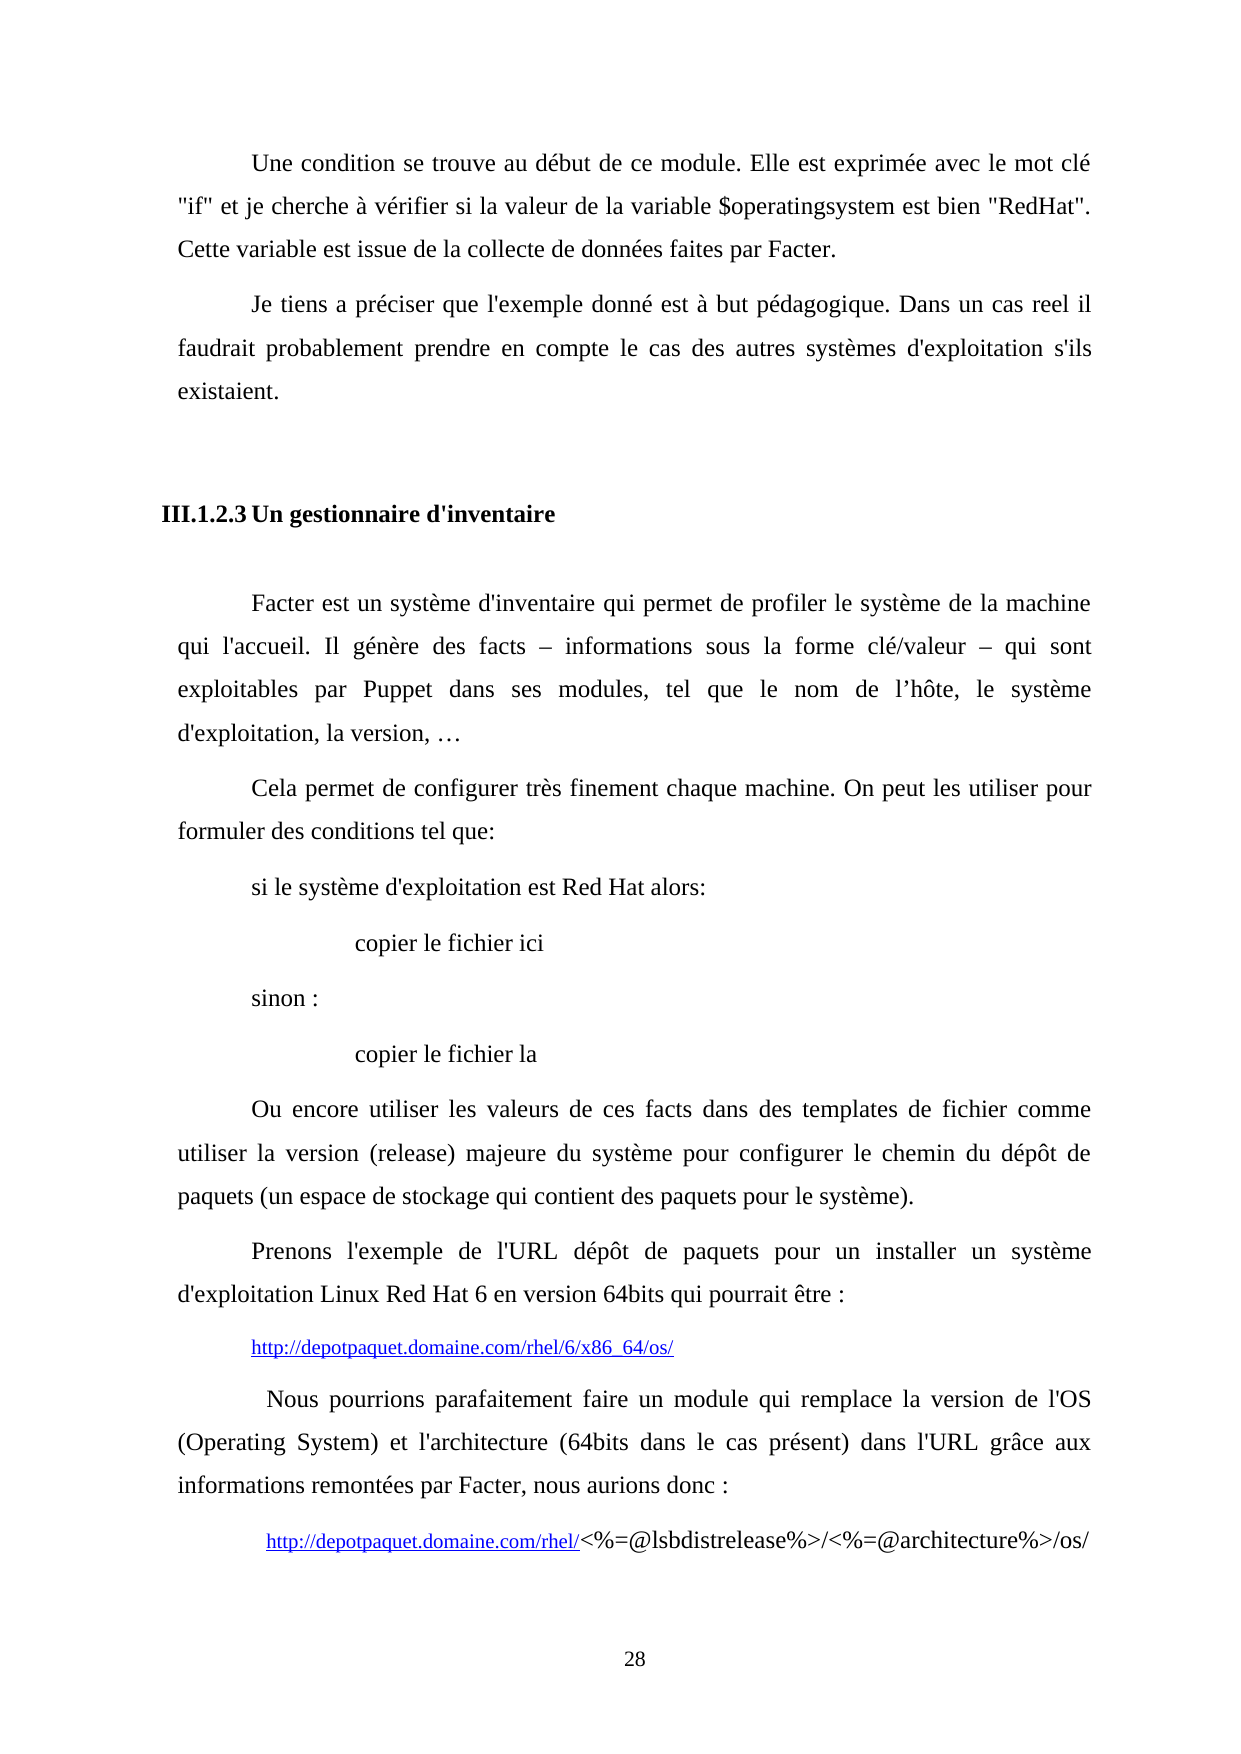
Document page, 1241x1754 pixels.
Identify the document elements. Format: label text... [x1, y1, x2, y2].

text copier le fichier la [177, 1039, 1092, 1068]
text http://depotpaquet.domaine.com/rhel/<%=@lsbdistrelease%>/<%=@architecture%>/os/ [177, 1526, 1092, 1554]
text copier le fichier ici [177, 928, 1092, 956]
text Prenons l'exemple de l'URL dépôt de paquets pour un installer un système d'exploitation Linux Red Hat 6 en version 64bits qui pourrait être : [177, 1236, 1092, 1308]
text Cela permet de configurer très finement chaque machine. On peut les utiliser pour formuler des conditions tel que: [177, 773, 1092, 845]
text Facter est un système d'inventaire qui permet de profiler le système de la machine qui l'accueil. Il génère des facts – informations sous la forme clé/valeur – qui sont exploitables par Puppet dans ses modules, tel que le nom de l’hôte, le système d'exploitation, la version, … [177, 588, 1092, 746]
text sinon : [177, 983, 1092, 1012]
text si le système d'exploitation est Red Hat alors: [177, 872, 1092, 901]
text Nous pourrions parafaitement faire un module qui remplace la version de l'OS (Operating System) et l'architecture (64bits dans le cas présent) dans l'URL grâce aux informations remontées par Facter, nous aurions donc : [177, 1384, 1092, 1499]
text Je tiens a préciser que l'exemple donné est à but pédagogique. Dans un cas reel il faudrait probablement prendre en compte le cas des autres systèmes d'exploitation s'ils existaient. [177, 289, 1092, 404]
text Ou encore utiliser les valeurs de ces facts dans des templates de fichier comme utiliser la version (release) majeure du système pour configurer le chemin du dépôt de paquets (un espace de stockage qui contient des paquets pour le système). [177, 1094, 1092, 1209]
text Une condition se trouve au début de ce module. Elle est exprimée avec le mot clé "if" et je cherche à vérifier si la valeur de la variable $operatingsystem est bien "RedHat". Cette variable est issue de la collecte de données faites par Facter. [177, 148, 1092, 263]
subtitle Un gestionnaire d'inventaire [161, 499, 1092, 528]
text http://depotpaquet.domaine.com/rhel/6/x86_64/os/ [177, 1335, 1092, 1359]
